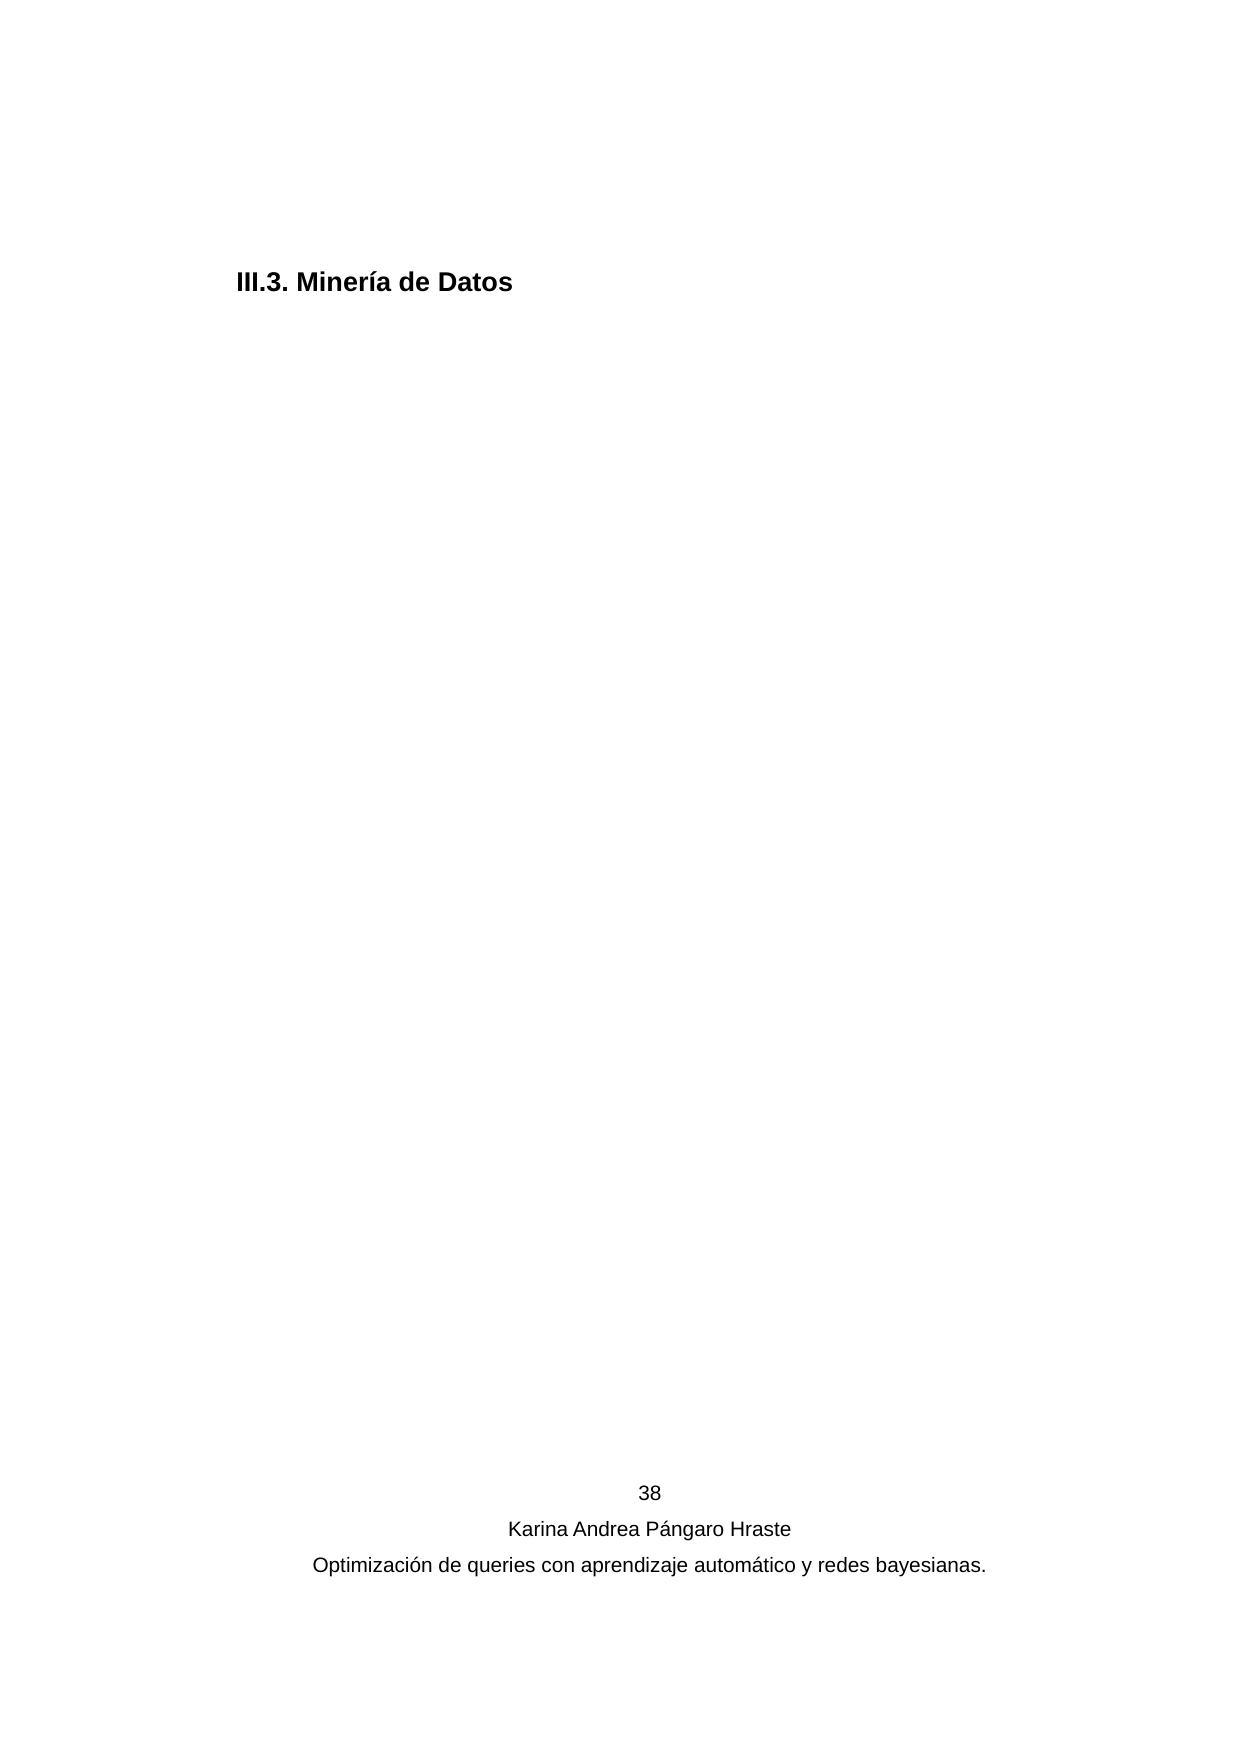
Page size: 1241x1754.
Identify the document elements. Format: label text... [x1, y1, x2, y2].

subtitle Minería de Datos [236, 266, 1063, 297]
